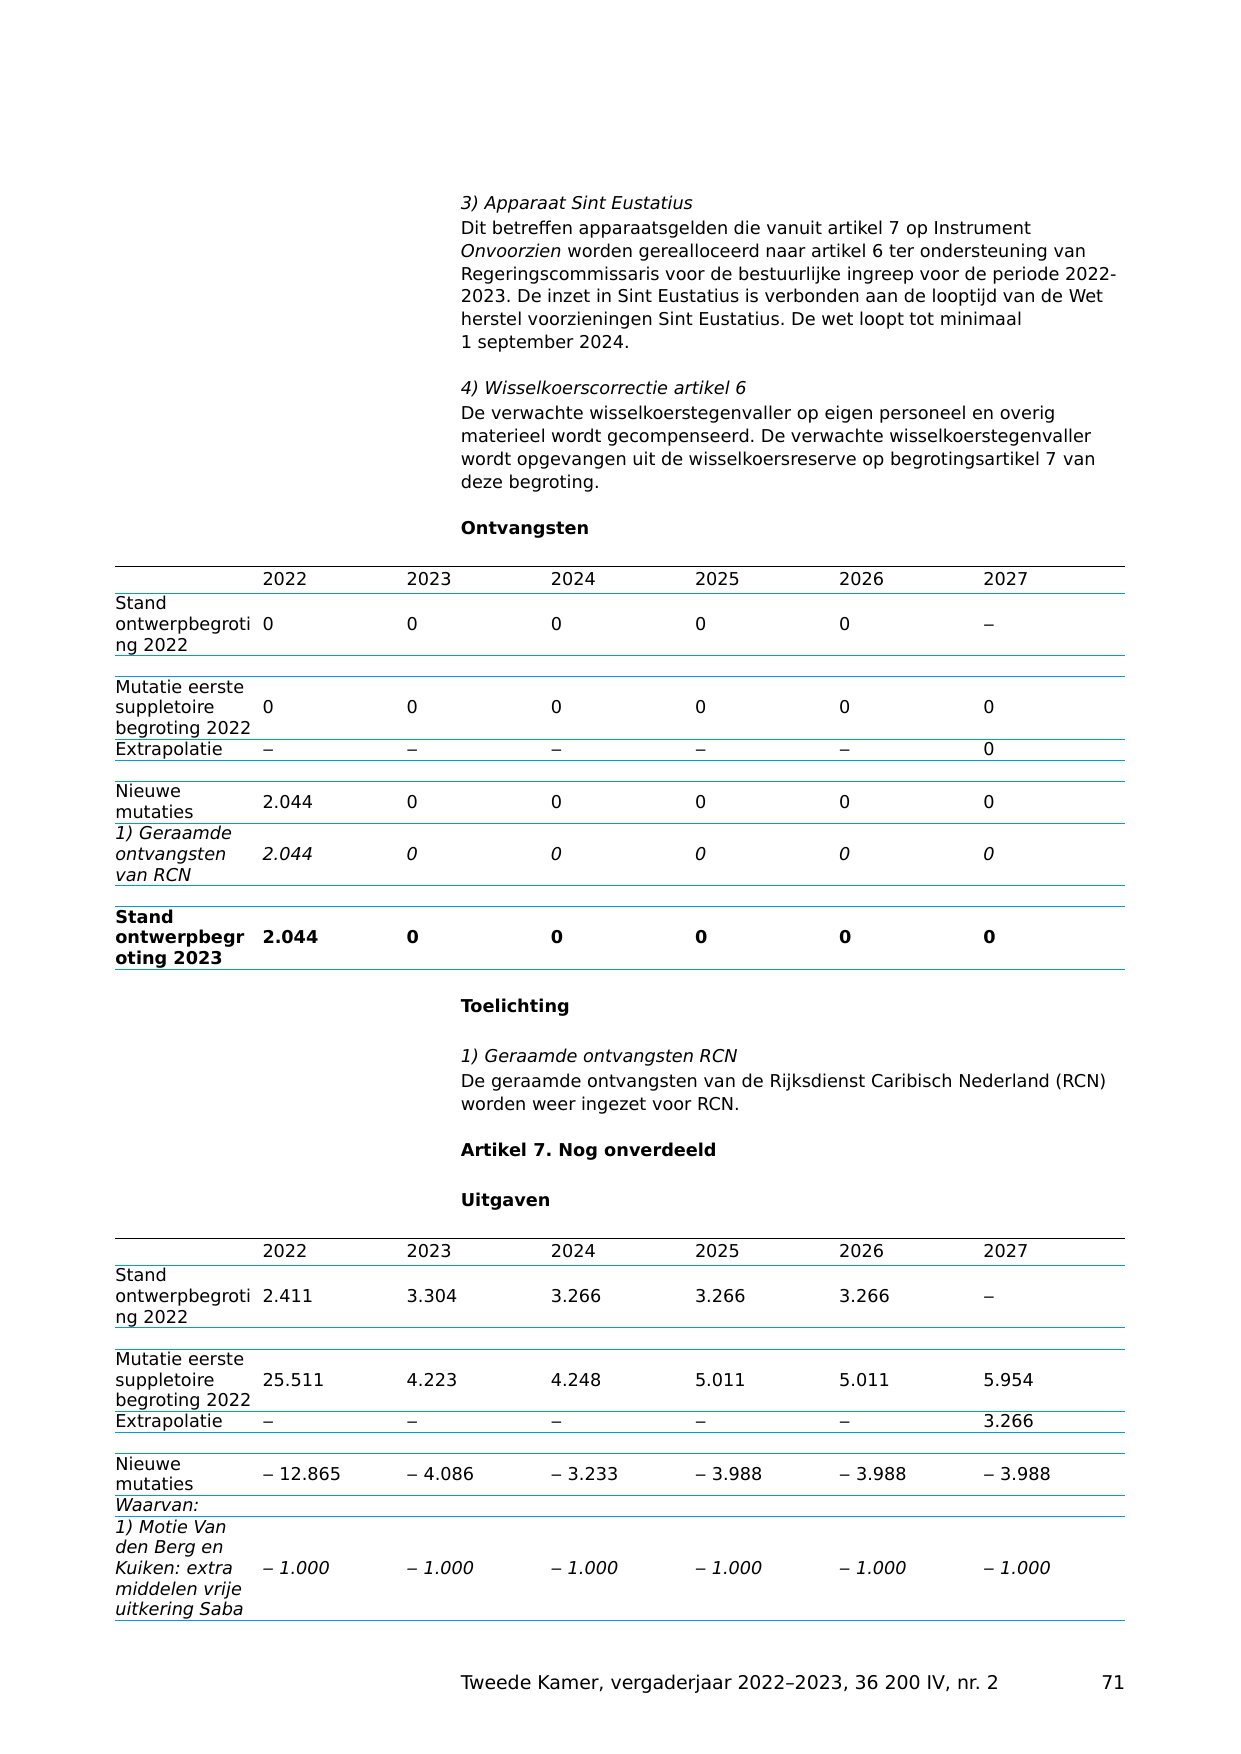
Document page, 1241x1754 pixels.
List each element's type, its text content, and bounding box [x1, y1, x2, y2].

table_cell ‒ 12.865 [259, 1454, 403, 1495]
table_cell [836, 761, 980, 781]
table_cell 3.266 [692, 1266, 836, 1327]
table_cell [115, 567, 259, 593]
table_cell [980, 886, 1125, 906]
table_cell 0 [548, 594, 692, 655]
table_cell ‒ [259, 740, 403, 760]
table_cell 0 [692, 677, 836, 739]
table_cell ‒ 1.000 [404, 1517, 548, 1620]
table_cell 0 [548, 824, 692, 885]
table_cell [692, 886, 836, 906]
table_cell ‒ 1.000 [692, 1517, 836, 1620]
table_cell ‒ [836, 740, 980, 760]
table_cell 2024 [548, 567, 692, 593]
table_cell 0 [836, 907, 980, 969]
table_cell ‒ [404, 1412, 548, 1432]
table_cell ‒ [692, 740, 836, 760]
table_cell 0 [836, 824, 980, 885]
table_cell 0 [404, 907, 548, 969]
table_cell [836, 1496, 980, 1516]
table_cell [115, 886, 259, 906]
table_cell [259, 1328, 403, 1348]
table_cell ‒ 3.988 [692, 1454, 836, 1495]
text Dit betreffen apparaatsgelden die vanuit artikel 7 op Instrument Onvoorzien worden gerealloceerd naar artikel 6 ter ondersteuning van Regeringscommissaris voor de bestuurlijke ingreep voor de periode 2022-2023. De inzet in Sint Eustatius is verbonden aan de looptijd van de Wet herstel voorzieningen Sint Eustatius. De wet loopt tot minimaal 1 september 2024. [461, 216, 1125, 353]
table_cell 2022 [259, 567, 403, 593]
table_cell [980, 656, 1125, 676]
text 3) Apparaat Sint Eustatius [461, 191, 1125, 214]
table_cell [692, 761, 836, 781]
table_cell [259, 761, 403, 781]
table_cell 0 [692, 824, 836, 885]
table_cell 3.266 [980, 1412, 1125, 1432]
table_cell [404, 656, 548, 676]
table_cell [548, 656, 692, 676]
table_header Tabel 32 Uitgaven niet-beleidsartikel 7. Nog onverdeeld (bedragen x € 1.000) [115, 1213, 1125, 1238]
table_cell 25.511 [259, 1350, 403, 1411]
table_cell 5.011 [836, 1350, 980, 1411]
table_cell 0 [980, 824, 1125, 885]
table_cell 0 [404, 677, 548, 739]
table_cell ‒ [548, 740, 692, 760]
table_cell 0 [692, 594, 836, 655]
table_cell 0 [692, 907, 836, 969]
table_cell ‒ [404, 740, 548, 760]
table_cell 2.044 [259, 907, 403, 969]
table_cell [692, 1328, 836, 1348]
table_cell ‒ 3.233 [548, 1454, 692, 1495]
table_cell 4.223 [404, 1350, 548, 1411]
table_cell [259, 1433, 403, 1453]
table_cell ‒ [980, 594, 1125, 655]
table_cell ‒ 1.000 [836, 1517, 980, 1620]
table_cell Stand ontwerpbegroting 2023 [115, 907, 259, 969]
table_cell [692, 656, 836, 676]
table_cell [115, 1328, 259, 1348]
table_cell [404, 1433, 548, 1453]
table_cell [836, 886, 980, 906]
table_cell 0 [259, 677, 403, 739]
table_cell 0 [404, 594, 548, 655]
table_cell [836, 656, 980, 676]
table_cell 2027 [980, 567, 1125, 593]
table_cell 0 [980, 907, 1125, 969]
table_cell ‒ 3.988 [836, 1454, 980, 1495]
table_cell [404, 886, 548, 906]
table_cell 1) Motie Van den Berg en Kuiken: extra middelen vrije uitkering Saba [115, 1517, 259, 1620]
table_cell 2.044 [259, 782, 403, 823]
table_cell 0 [980, 782, 1125, 823]
table_cell ‒ 1.000 [548, 1517, 692, 1620]
table_cell 2023 [404, 1239, 548, 1265]
table_cell ‒ 1.000 [980, 1517, 1125, 1620]
table_cell [115, 1239, 259, 1265]
table_cell [548, 1496, 692, 1516]
table_cell Nieuwe mutaties [115, 782, 259, 823]
table_cell 3.304 [404, 1266, 548, 1327]
table_cell Mutatie eerste suppletoire begroting 2022 [115, 677, 259, 739]
text 1) Geraamde ontvangsten RCN [461, 1044, 1125, 1067]
table_cell 2025 [692, 567, 836, 593]
table_cell 5.954 [980, 1350, 1125, 1411]
table_cell ‒ [259, 1412, 403, 1432]
table_cell [692, 1433, 836, 1453]
table_cell 2023 [404, 567, 548, 593]
table_cell [980, 761, 1125, 781]
table_cell 4.248 [548, 1350, 692, 1411]
table_cell 1) Geraamde ontvangsten van RCN [115, 824, 259, 885]
table_cell [980, 1496, 1125, 1516]
text De verwachte wisselkoerstegenvaller op eigen personeel en overig materieel wordt gecompenseerd. De verwachte wisselkoerstegenvaller wordt opgevangen uit de wisselkoersreserve op begrotingsartikel 7 van deze begroting. [461, 401, 1125, 493]
table_cell [259, 656, 403, 676]
table_cell Stand ontwerpbegroting 2022 [115, 594, 259, 655]
table_cell Extrapolatie [115, 1412, 259, 1432]
table_cell 2026 [836, 567, 980, 593]
table_cell 2.411 [259, 1266, 403, 1327]
table_cell [836, 1328, 980, 1348]
table_cell [115, 656, 259, 676]
table_cell [692, 1496, 836, 1516]
table_cell 2024 [548, 1239, 692, 1265]
table_cell 2027 [980, 1239, 1125, 1265]
table_cell [980, 1328, 1125, 1348]
table_cell Mutatie eerste suppletoire begroting 2022 [115, 1350, 259, 1411]
table_cell [404, 1496, 548, 1516]
table_cell 0 [980, 740, 1125, 760]
table_cell [980, 1433, 1125, 1453]
text De geraamde ontvangsten van de Rijksdienst Caribisch Nederland (RCN) worden weer ingezet voor RCN. [461, 1069, 1125, 1115]
table_cell ‒ 1.000 [259, 1517, 403, 1620]
table_cell 5.011 [692, 1350, 836, 1411]
table_cell [259, 1496, 403, 1516]
table_cell [404, 761, 548, 781]
table_cell 0 [548, 907, 692, 969]
table_cell 2022 [259, 1239, 403, 1265]
table_cell [548, 761, 692, 781]
table_cell 0 [259, 594, 403, 655]
text Ontvangsten [461, 516, 1125, 539]
table_cell 0 [980, 677, 1125, 739]
text Toelichting [461, 994, 1125, 1017]
table_cell [404, 1328, 548, 1348]
table_cell ‒ 4.086 [404, 1454, 548, 1495]
table_cell [548, 1433, 692, 1453]
table_cell 3.266 [836, 1266, 980, 1327]
table_cell 0 [836, 594, 980, 655]
table_cell 0 [692, 782, 836, 823]
table_cell 2026 [836, 1239, 980, 1265]
text Uitgaven [461, 1188, 1125, 1211]
table_cell 0 [548, 677, 692, 739]
table_cell Waarvan: [115, 1496, 259, 1516]
table_cell 0 [548, 782, 692, 823]
text Artikel 7. Nog onverdeeld [461, 1138, 1125, 1161]
table_cell ‒ [692, 1412, 836, 1432]
table_cell ‒ [836, 1412, 980, 1432]
table_cell Extrapolatie [115, 740, 259, 760]
table_cell ‒ [980, 1266, 1125, 1327]
table_cell ‒ [548, 1412, 692, 1432]
table_cell [548, 886, 692, 906]
table_cell Nieuwe mutaties [115, 1454, 259, 1495]
table_cell 0 [404, 824, 548, 885]
table_cell ‒ 3.988 [980, 1454, 1125, 1495]
table_cell 0 [836, 677, 980, 739]
table_cell [115, 1433, 259, 1453]
table_cell 0 [404, 782, 548, 823]
table_cell [836, 1433, 980, 1453]
table_cell 2.044 [259, 824, 403, 885]
table_cell 0 [836, 782, 980, 823]
text 4) Wisselkoerscorrectie artikel 6 [461, 376, 1125, 399]
table_cell Stand ontwerpbegroting 2022 [115, 1266, 259, 1327]
table_cell [115, 761, 259, 781]
table_cell [259, 886, 403, 906]
table_cell 3.266 [548, 1266, 692, 1327]
table_cell 2025 [692, 1239, 836, 1265]
table_cell [548, 1328, 692, 1348]
table_header Tabel 31 Ontvangsten niet-beleidsartikel 6. Apparaat (bedragen x € 1.000) [115, 541, 1125, 566]
